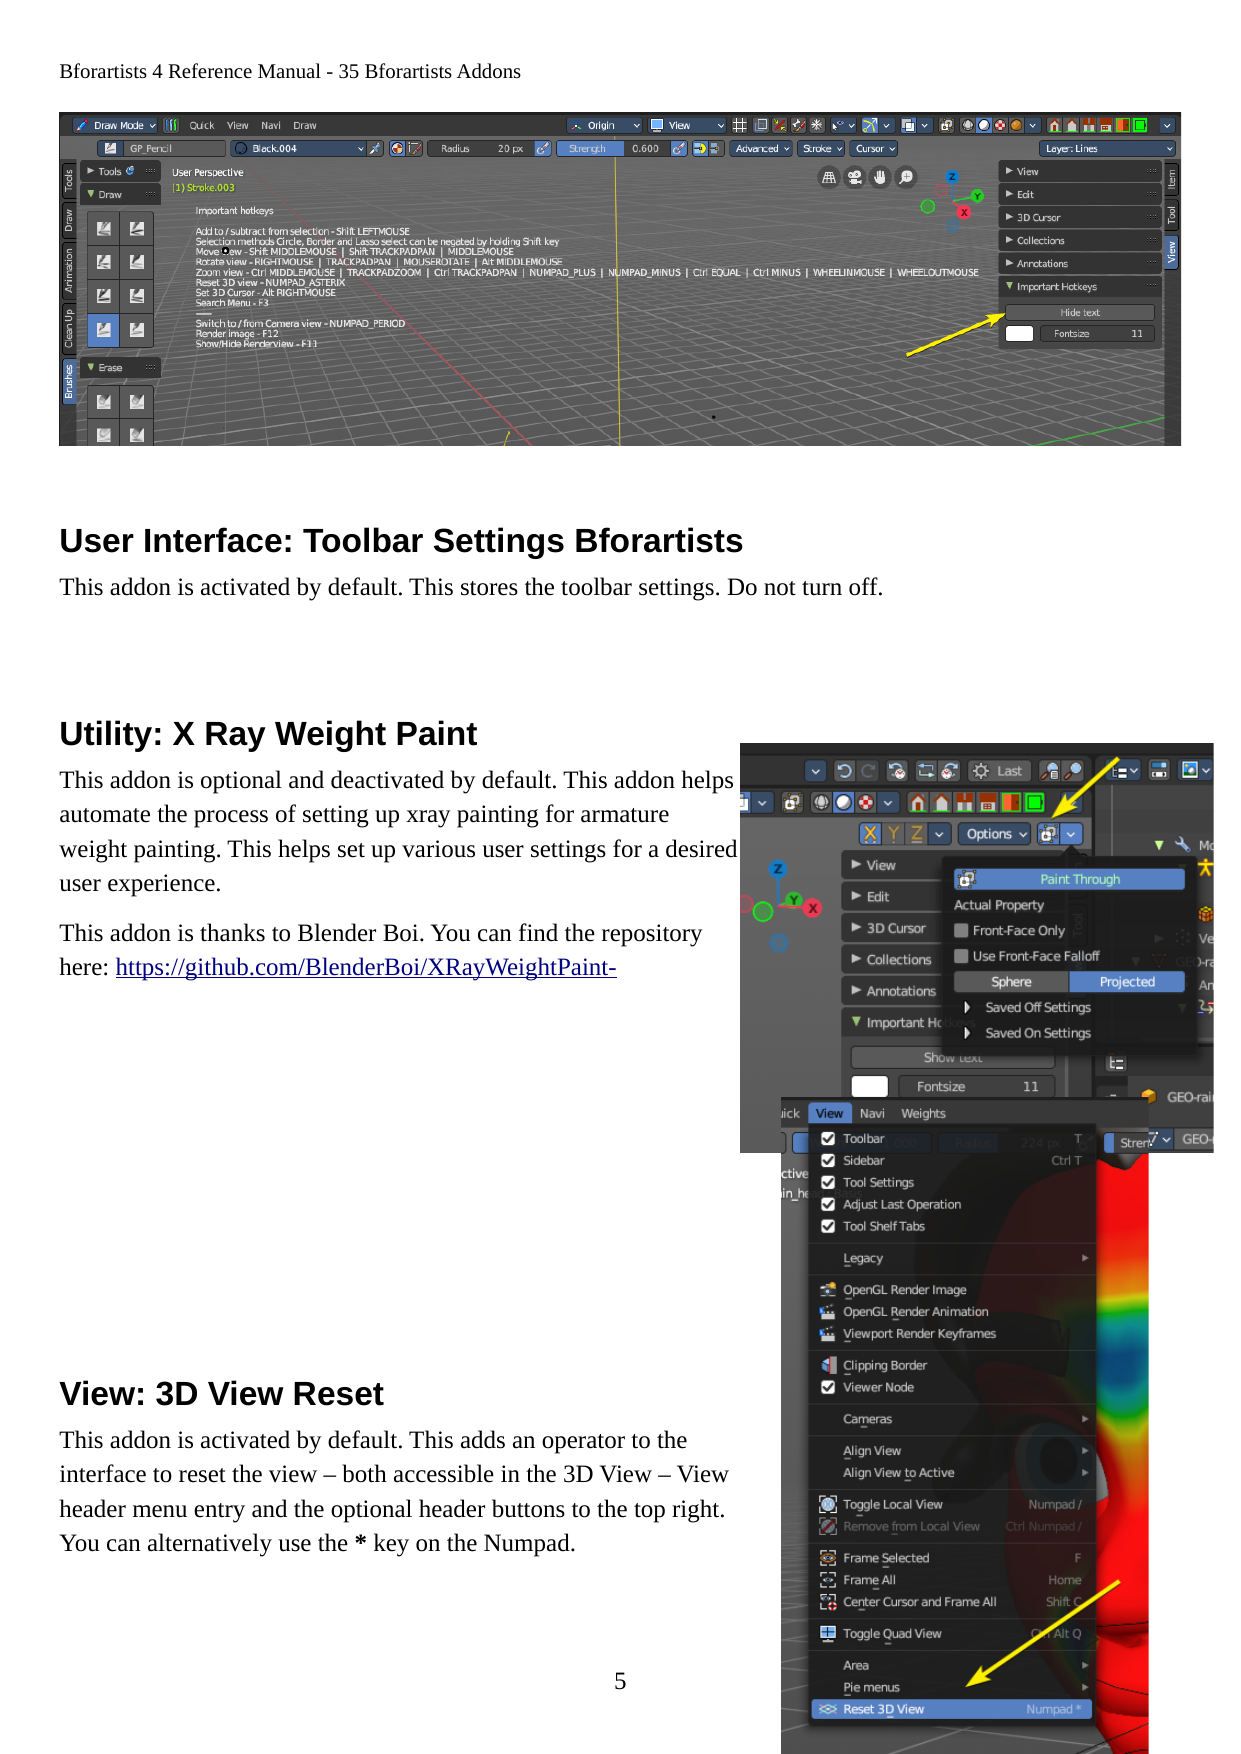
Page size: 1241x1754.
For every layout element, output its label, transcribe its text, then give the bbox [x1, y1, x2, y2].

subtitle User Interface: Toolbar Settings Bforartists [59, 521, 1181, 559]
subtitle [1149, 1374, 1181, 1412]
picture [740, 743, 1214, 1754]
text This addon is activated by default. This stores the toolbar settings. Do not turn off. [59, 572, 1181, 601]
subtitle Utility: X Ray Weight Paint [59, 714, 1181, 753]
text This addon is thanks to Blender Boi. You can find the repository here: https://github.com/BlenderBoi/XRayWeightPaint- [59, 918, 740, 1015]
text This addon is optional and deactivated by default. This addon helps automate the process of setting up xray painting for armature weight painting. This helps set up various user settings for a desired user experience. [59, 765, 740, 897]
text This addon is activated by default. This adds an operator to the interface to reset the view – both accessible in the 3D View – View header menu entry and the optional header buttons to the top right. You can alternatively use the * key on the Numpad. [59, 1425, 781, 1557]
subtitle View: 3D View Reset [59, 1374, 781, 1412]
picture [59, 112, 1182, 446]
